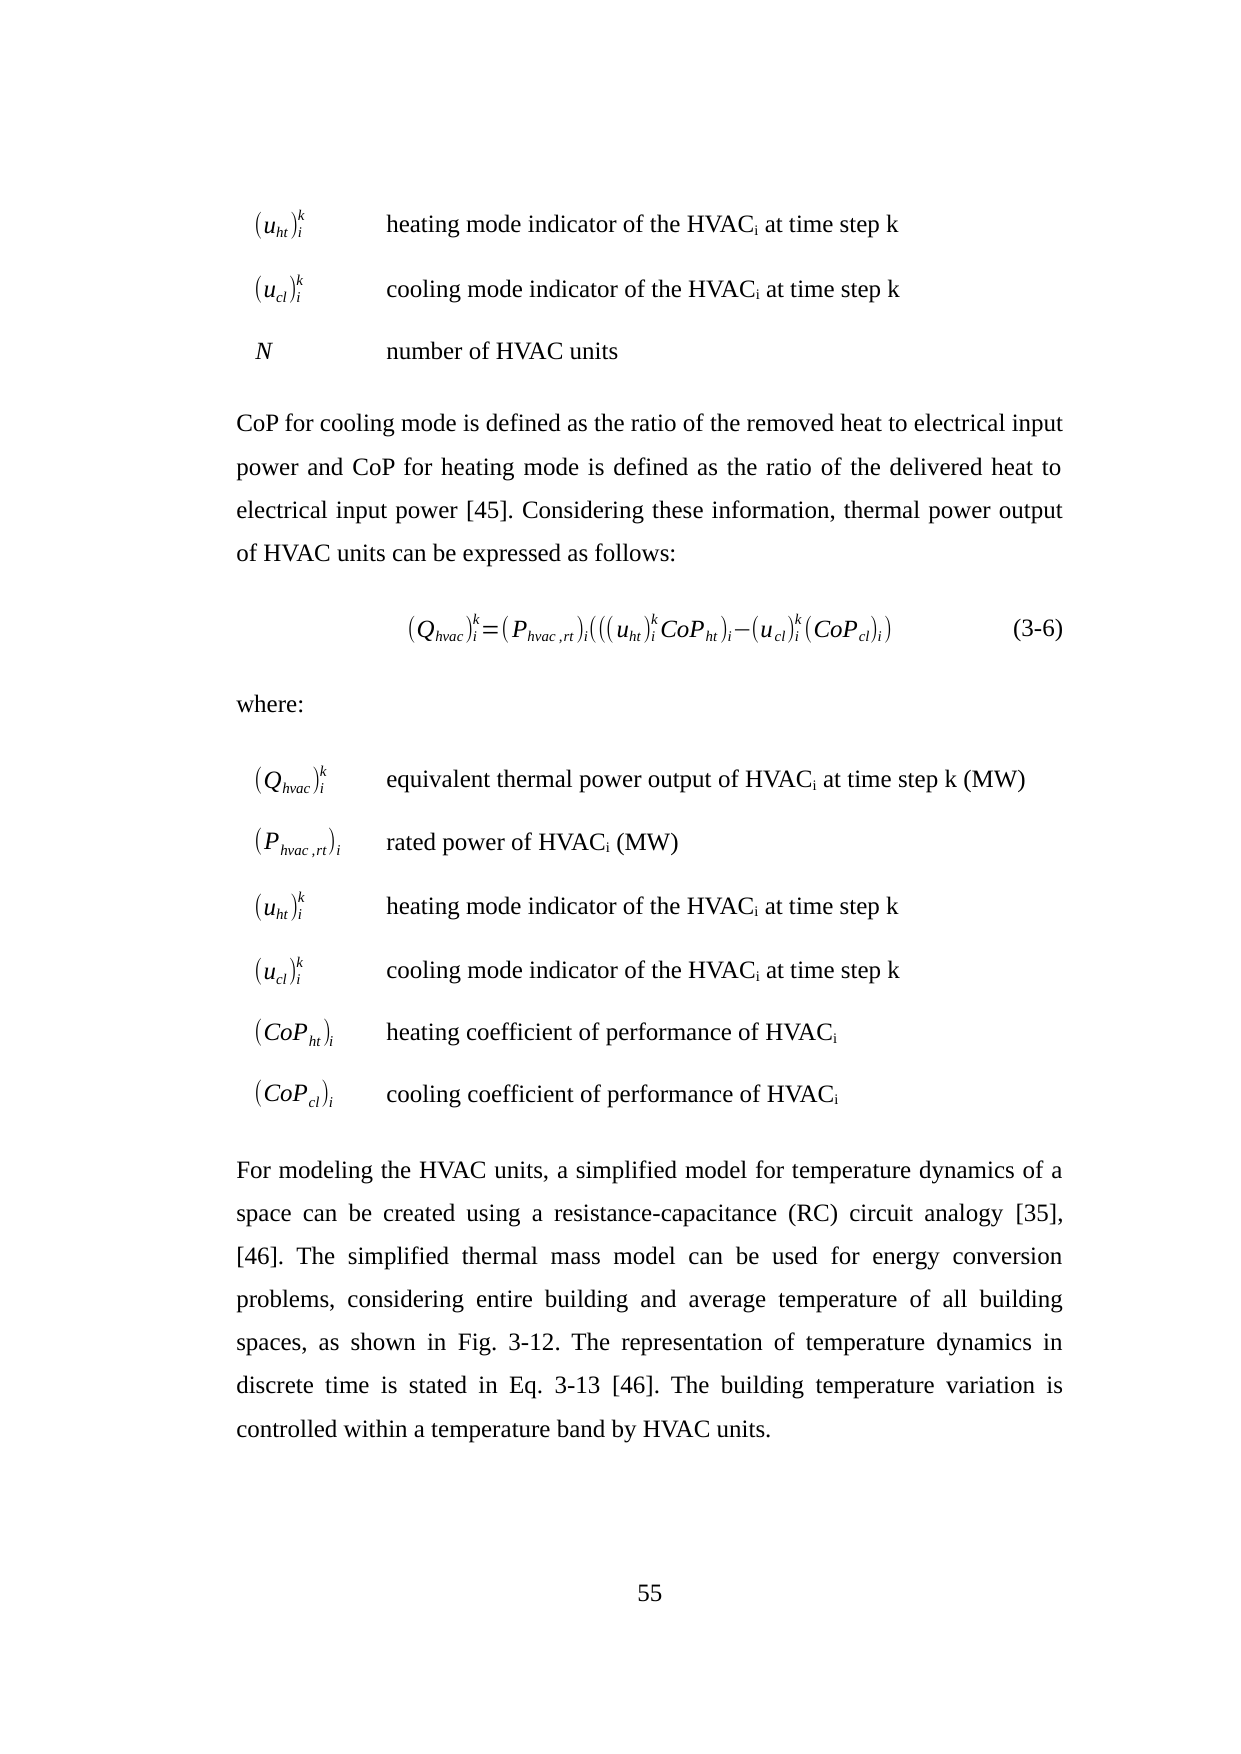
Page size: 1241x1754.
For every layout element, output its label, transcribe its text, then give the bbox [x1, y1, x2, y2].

text equivalent thermal power output of HVACi at time step k (MW) [236, 762, 1063, 797]
text where: [236, 689, 1063, 718]
text For modeling the HVAC units, a simplified model for temperature dynamics of a space can be created using a resistance-capacitance (RC) circuit analogy [35]⁠, [46]⁠. The simplified thermal mass model can be used for energy conversion problems, considering entire building and average temperature of all building spaces, as shown in Fig. 3-12. The representation of temperature dynamics in discrete time is stated in Eq. 3-13 [46]⁠. The building temperature variation is controlled within a temperature band by HVAC units. [236, 1155, 1063, 1442]
text cooling coefficient of performance of HVACi [236, 1079, 1063, 1111]
text (3-6) [236, 611, 1063, 645]
text rated power of HVACi (MW) [236, 827, 1063, 859]
text heating mode indicator of the HVACi at time step k [236, 207, 1063, 242]
text CoP for cooling mode is defined as the ratio of the removed heat to electrical input power and CoP for heating mode is defined as the ratio of the delivered heat to electrical input power [45]⁠. Considering these information, thermal power output of HVAC units can be expressed as follows: [236, 408, 1063, 567]
text cooling mode indicator of the HVACi at time step k [236, 953, 1063, 988]
text heating coefficient of performance of HVACi [236, 1017, 1063, 1049]
text cooling mode indicator of the HVACi at time step k [236, 271, 1063, 306]
text number of HVAC units [236, 336, 1063, 364]
text heating mode indicator of the HVACi at time step k [236, 888, 1063, 923]
